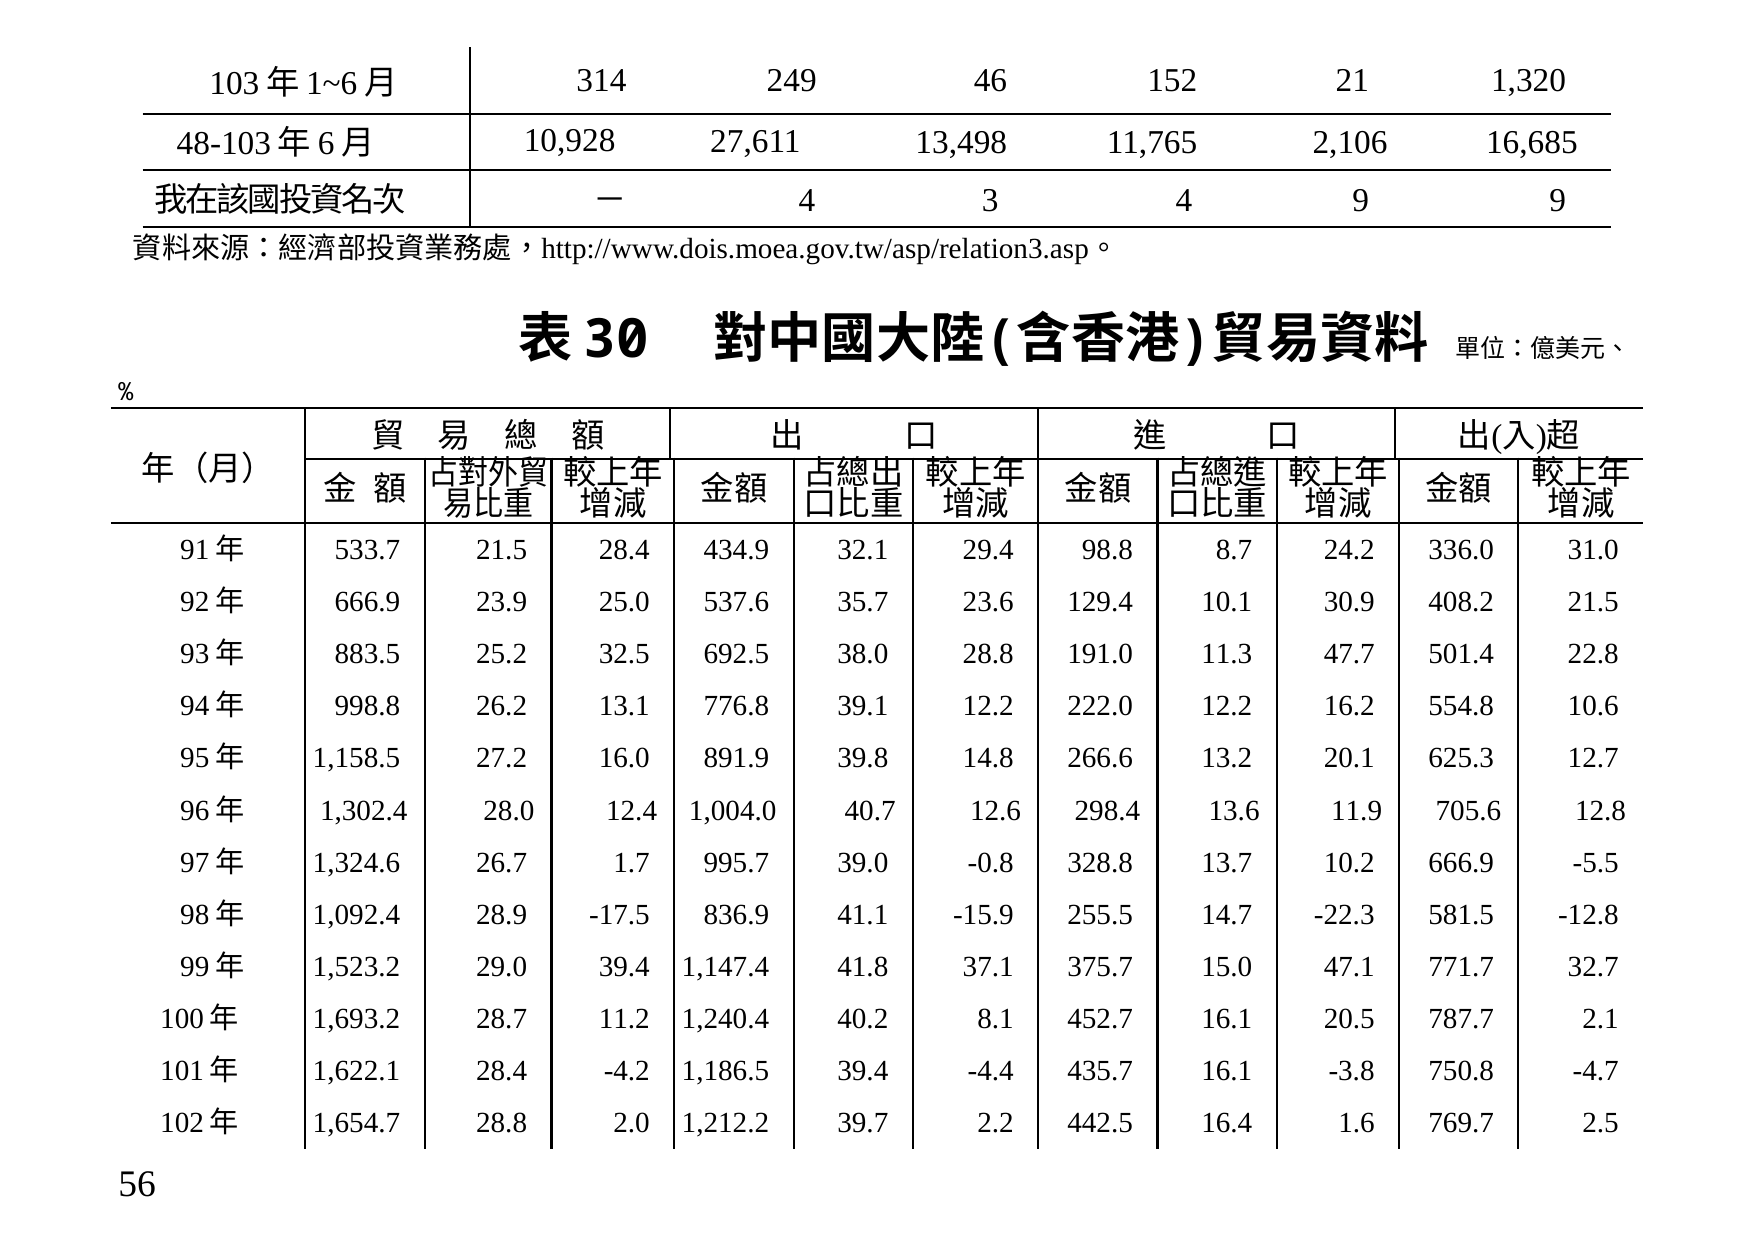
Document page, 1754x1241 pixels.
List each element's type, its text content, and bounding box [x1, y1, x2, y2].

table_cell 10.1 [1159, 576, 1276, 628]
table_cell 較上年 增減 [1278, 460, 1398, 522]
table_cell 750.8 [1400, 1045, 1517, 1097]
table_cell 435.7 [1039, 1045, 1156, 1097]
table_cell 金 額 [306, 460, 424, 522]
table_cell 1.6 [1278, 1097, 1398, 1149]
table_cell 39.7 [795, 1097, 912, 1149]
table_cell 37.1 [914, 941, 1037, 993]
table_cell 101年 [111, 1045, 304, 1097]
table_header 出(入)超 [1396, 409, 1643, 457]
table_cell 998.8 [306, 680, 424, 732]
table_cell 3 [850, 171, 1041, 226]
table_cell 501.4 [1400, 628, 1517, 680]
table_cell 13.6 [1159, 785, 1276, 837]
table_cell 1,320 [1421, 47, 1611, 113]
table_cell － [471, 171, 660, 226]
table_cell 41.8 [795, 941, 912, 993]
table_cell 1,622.1 [306, 1045, 424, 1097]
table_cell 554.8 [1400, 680, 1517, 732]
table_cell 100年 [111, 993, 304, 1045]
table_cell 12.6 [914, 785, 1037, 837]
table_cell 39.8 [795, 733, 912, 784]
table_cell 96年 [111, 785, 304, 837]
table_cell 98.8 [1039, 524, 1156, 576]
table_cell 29.4 [914, 524, 1037, 576]
table_cell 102年 [111, 1097, 304, 1149]
table_cell -17.5 [553, 889, 673, 941]
table_cell 787.7 [1400, 993, 1517, 1045]
table_cell 1,158.5 [306, 733, 424, 784]
table_cell 2.2 [914, 1097, 1037, 1149]
table_cell 103年1~6月 [143, 47, 469, 113]
table_cell 314 [471, 47, 660, 113]
table_cell 2.0 [553, 1097, 673, 1149]
table_cell 191.0 [1039, 628, 1156, 680]
text 表30 對中國大陸(含香港)貿易資料 單位：億美元、% [118, 294, 1636, 407]
table_cell 1,004.0 [675, 785, 793, 837]
table_cell 776.8 [675, 680, 793, 732]
table_cell 8.1 [914, 993, 1037, 1045]
table_cell 771.7 [1400, 941, 1517, 993]
table_cell 9 [1421, 171, 1611, 226]
table_cell 14.7 [1159, 889, 1276, 941]
table_cell 97年 [111, 837, 304, 889]
table_cell 金額 [675, 460, 793, 522]
table_cell 32.1 [795, 524, 912, 576]
table_cell 28.4 [426, 1045, 550, 1097]
table_cell 581.5 [1400, 889, 1517, 941]
table_cell 328.8 [1039, 837, 1156, 889]
table_cell 1,324.6 [306, 837, 424, 889]
table_cell 12.2 [1159, 680, 1276, 732]
table_cell 12.7 [1519, 733, 1643, 784]
table_cell 1,186.5 [675, 1045, 793, 1097]
table_cell 10.2 [1278, 837, 1398, 889]
table_cell 32.7 [1519, 941, 1643, 993]
table_cell 39.1 [795, 680, 912, 732]
table_cell 2.1 [1519, 993, 1643, 1045]
table_cell 占總出口比重 [795, 460, 912, 522]
table_cell 39.4 [553, 941, 673, 993]
table_cell 16,685 [1421, 115, 1611, 169]
table_header 出 口 [671, 409, 1037, 457]
table_cell 537.6 [675, 576, 793, 628]
table_cell 35.7 [795, 576, 912, 628]
table_cell 9 [1231, 171, 1421, 226]
table_cell 336.0 [1400, 524, 1517, 576]
table_cell 2.5 [1519, 1097, 1643, 1149]
table_cell 255.5 [1039, 889, 1156, 941]
table_cell 12.8 [1519, 785, 1643, 837]
table_cell 298.4 [1039, 785, 1156, 837]
table_cell 12.4 [553, 785, 673, 837]
table_cell 1.7 [553, 837, 673, 889]
table_cell 93年 [111, 628, 304, 680]
table_cell 13.7 [1159, 837, 1276, 889]
table_cell 13,498 [850, 115, 1041, 169]
table_cell 11.3 [1159, 628, 1276, 680]
table_cell 94年 [111, 680, 304, 732]
table_cell 1,212.2 [675, 1097, 793, 1149]
table_cell 666.9 [306, 576, 424, 628]
table_cell 32.5 [553, 628, 673, 680]
table_cell 占總進口比重 [1159, 460, 1276, 522]
table_cell -4.4 [914, 1045, 1037, 1097]
table_cell 金額 [1400, 460, 1517, 522]
table_cell 995.7 [675, 837, 793, 889]
table_cell -3.8 [1278, 1045, 1398, 1097]
table_cell 我在該國投資名次 [143, 171, 469, 226]
table_cell 222.0 [1039, 680, 1156, 732]
table_cell 28.8 [914, 628, 1037, 680]
text 資料來源：經濟部投資業務處，http://www.dois.moea.gov.tw/asp/relation3.asp。 [133, 228, 1636, 266]
table_cell 666.9 [1400, 837, 1517, 889]
table_cell 22.8 [1519, 628, 1643, 680]
table_cell 99年 [111, 941, 304, 993]
table_cell 20.1 [1278, 733, 1398, 784]
table_cell 1,693.2 [306, 993, 424, 1045]
table_cell -0.8 [914, 837, 1037, 889]
table_cell 91年 [111, 524, 304, 576]
table_cell 1,302.4 [306, 785, 424, 837]
table_cell 39.0 [795, 837, 912, 889]
table_cell 442.5 [1039, 1097, 1156, 1149]
table_cell -15.9 [914, 889, 1037, 941]
table_cell 16.0 [553, 733, 673, 784]
table_cell 95年 [111, 733, 304, 784]
table_cell 25.2 [426, 628, 550, 680]
table_cell 1,240.4 [675, 993, 793, 1045]
table_cell 21.5 [426, 524, 550, 576]
table_cell 28.7 [426, 993, 550, 1045]
table_cell 14.8 [914, 733, 1037, 784]
table_cell 11.2 [553, 993, 673, 1045]
table_cell 13.2 [1159, 733, 1276, 784]
table_cell 較上年 增減 [914, 460, 1037, 522]
table_cell 15.0 [1159, 941, 1276, 993]
table_cell 金額 [1039, 460, 1156, 522]
table_cell 452.7 [1039, 993, 1156, 1045]
table_cell 836.9 [675, 889, 793, 941]
table_cell 4 [1041, 171, 1231, 226]
table_cell 20.5 [1278, 993, 1398, 1045]
table_cell 30.9 [1278, 576, 1398, 628]
table_cell 48-103年6月 [143, 115, 469, 169]
table_header 年（月） [111, 409, 304, 522]
table_cell 2,106 [1231, 115, 1421, 169]
table_cell 375.7 [1039, 941, 1156, 993]
table_cell 26.7 [426, 837, 550, 889]
table_cell 較上年 增減 [1519, 460, 1643, 522]
table_cell 533.7 [306, 524, 424, 576]
table_cell 12.2 [914, 680, 1037, 732]
table_cell -4.2 [553, 1045, 673, 1097]
table_cell 10.6 [1519, 680, 1643, 732]
table_cell 31.0 [1519, 524, 1643, 576]
table_cell 較上年 增減 [553, 460, 673, 522]
table_cell 891.9 [675, 733, 793, 784]
table_cell 408.2 [1400, 576, 1517, 628]
table_cell 21.5 [1519, 576, 1643, 628]
table_cell 16.2 [1278, 680, 1398, 732]
table_header 進 口 [1039, 409, 1394, 457]
table_cell -4.7 [1519, 1045, 1643, 1097]
table_header 貿 易 總 額 [306, 409, 669, 457]
table_cell 21 [1231, 47, 1421, 113]
table_cell 1,092.4 [306, 889, 424, 941]
table_cell 25.0 [553, 576, 673, 628]
table_cell 434.9 [675, 524, 793, 576]
table_cell 883.5 [306, 628, 424, 680]
table_cell 28.9 [426, 889, 550, 941]
table_cell 705.6 [1400, 785, 1517, 837]
table_cell 1,147.4 [675, 941, 793, 993]
table_cell 27,611 [660, 115, 850, 169]
table_cell 152 [1041, 47, 1231, 113]
table_cell 98年 [111, 889, 304, 941]
table_cell 16.1 [1159, 1045, 1276, 1097]
table_cell 1,523.2 [306, 941, 424, 993]
table_cell 11,765 [1041, 115, 1231, 169]
table_cell 47.7 [1278, 628, 1398, 680]
table_cell 40.7 [795, 785, 912, 837]
table_cell 24.2 [1278, 524, 1398, 576]
table_cell 1,654.7 [306, 1097, 424, 1149]
table_cell 46 [850, 47, 1041, 113]
table_cell 4 [660, 171, 850, 226]
table_cell 27.2 [426, 733, 550, 784]
table_cell 47.1 [1278, 941, 1398, 993]
table_cell -12.8 [1519, 889, 1643, 941]
table_cell 266.6 [1039, 733, 1156, 784]
table_cell 129.4 [1039, 576, 1156, 628]
table_cell 26.2 [426, 680, 550, 732]
table_cell 249 [660, 47, 850, 113]
table_cell 29.0 [426, 941, 550, 993]
table_cell 28.8 [426, 1097, 550, 1149]
table_cell -5.5 [1519, 837, 1643, 889]
table_cell 23.6 [914, 576, 1037, 628]
table_cell 692.5 [675, 628, 793, 680]
table_cell 8.7 [1159, 524, 1276, 576]
table_cell 625.3 [1400, 733, 1517, 784]
table_cell 38.0 [795, 628, 912, 680]
table_cell 39.4 [795, 1045, 912, 1097]
table_cell 10,928 [471, 115, 660, 169]
table_cell 23.9 [426, 576, 550, 628]
table_cell 16.4 [1159, 1097, 1276, 1149]
table_cell 40.2 [795, 993, 912, 1045]
table_cell 41.1 [795, 889, 912, 941]
table_cell 占對外貿易比重 [426, 460, 550, 522]
table_cell 13.1 [553, 680, 673, 732]
table_cell 16.1 [1159, 993, 1276, 1045]
table_cell 28.0 [426, 785, 550, 837]
table_cell 28.4 [553, 524, 673, 576]
table_cell 92年 [111, 576, 304, 628]
table_cell 11.9 [1278, 785, 1398, 837]
table_cell 769.7 [1400, 1097, 1517, 1149]
table_cell -22.3 [1278, 889, 1398, 941]
